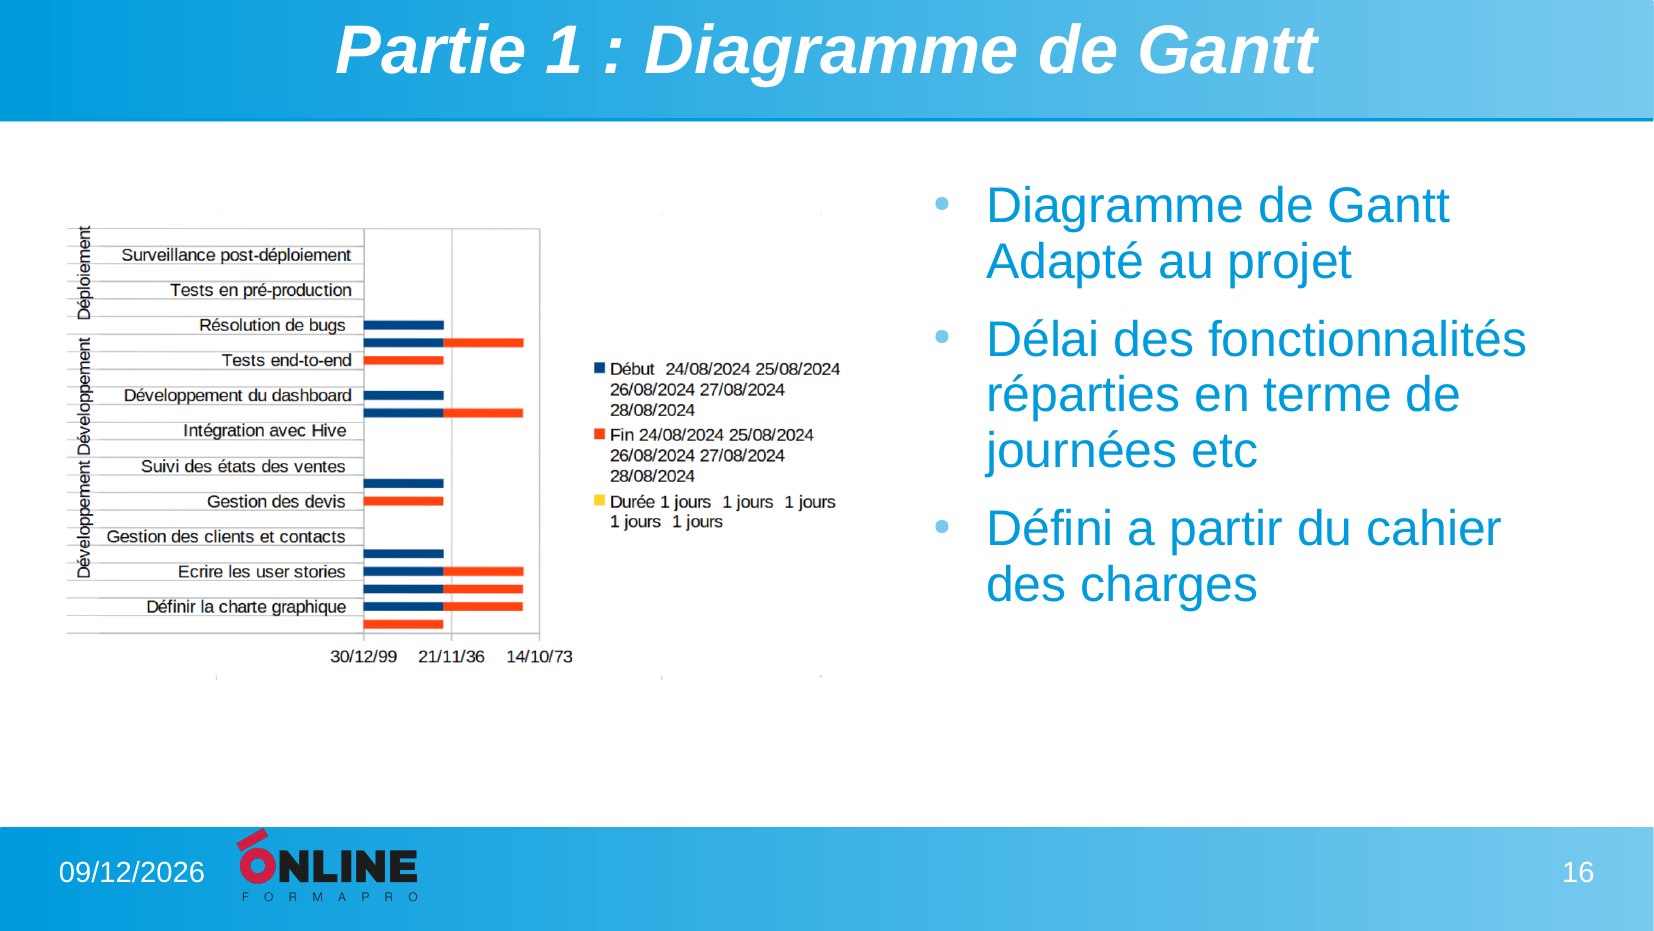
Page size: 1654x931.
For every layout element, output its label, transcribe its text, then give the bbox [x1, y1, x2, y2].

list Diagramme de Gantt Adapté au projet Délai des fonctionnalités réparties en terme de journées etc Défini a partir du cahier des charges [915, 177, 1595, 768]
picture [59, 213, 857, 680]
title Partie 1 : Diagramme de Gantt [59, 10, 1595, 89]
picture [232, 825, 427, 907]
